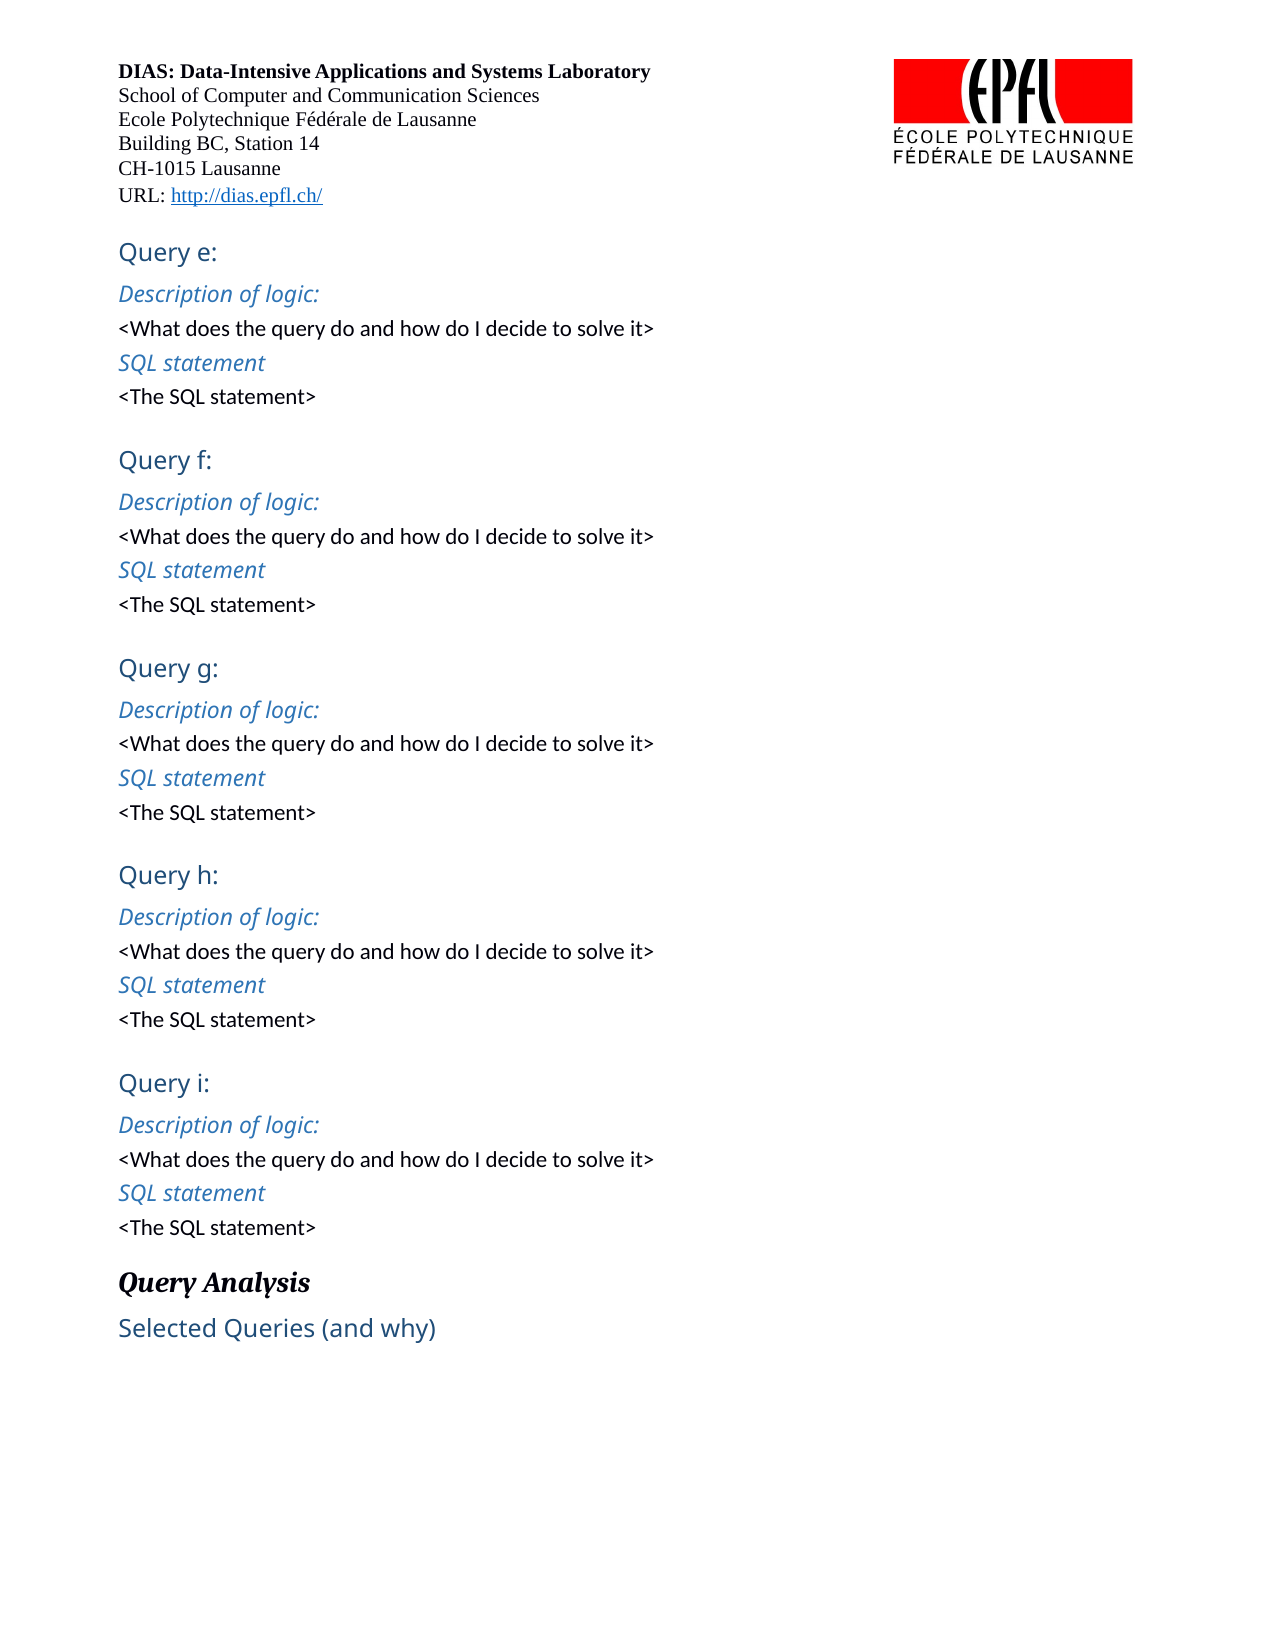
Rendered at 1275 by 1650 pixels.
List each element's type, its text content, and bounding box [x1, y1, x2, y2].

text <The SQL statement> [118, 798, 1157, 826]
subtitle Query Analysis [118, 1266, 1157, 1299]
subtitle Description of logic: [118, 486, 1157, 517]
subtitle Description of logic: [118, 278, 1157, 310]
text <The SQL statement> [118, 590, 1157, 618]
picture [893, 59, 1135, 167]
subtitle Query i: [118, 1066, 1157, 1099]
subtitle Selected Queries (and why) [118, 1311, 1157, 1345]
subtitle Query e: [118, 235, 1157, 269]
text <What does the query do and how do I decide to solve it> [118, 729, 1157, 758]
text <What does the query do and how do I decide to solve it> [118, 314, 1157, 342]
text <The SQL statement> [118, 382, 1157, 411]
subtitle Query g: [118, 650, 1157, 684]
subtitle SQL statement [118, 762, 1157, 793]
subtitle Description of logic: [118, 694, 1157, 725]
text <The SQL statement> [118, 1213, 1157, 1241]
text <What does the query do and how do I decide to solve it> [118, 522, 1157, 550]
subtitle Query f: [118, 443, 1157, 477]
subtitle Description of logic: [118, 901, 1157, 932]
subtitle SQL statement [118, 554, 1157, 585]
text <The SQL statement> [118, 1005, 1157, 1033]
subtitle SQL statement [118, 1177, 1157, 1208]
text <What does the query do and how do I decide to solve it> [118, 937, 1157, 965]
subtitle SQL statement [118, 969, 1157, 1001]
subtitle Description of logic: [118, 1109, 1157, 1140]
text <What does the query do and how do I decide to solve it> [118, 1145, 1157, 1173]
subtitle SQL statement [118, 347, 1157, 378]
subtitle Query h: [118, 858, 1157, 892]
